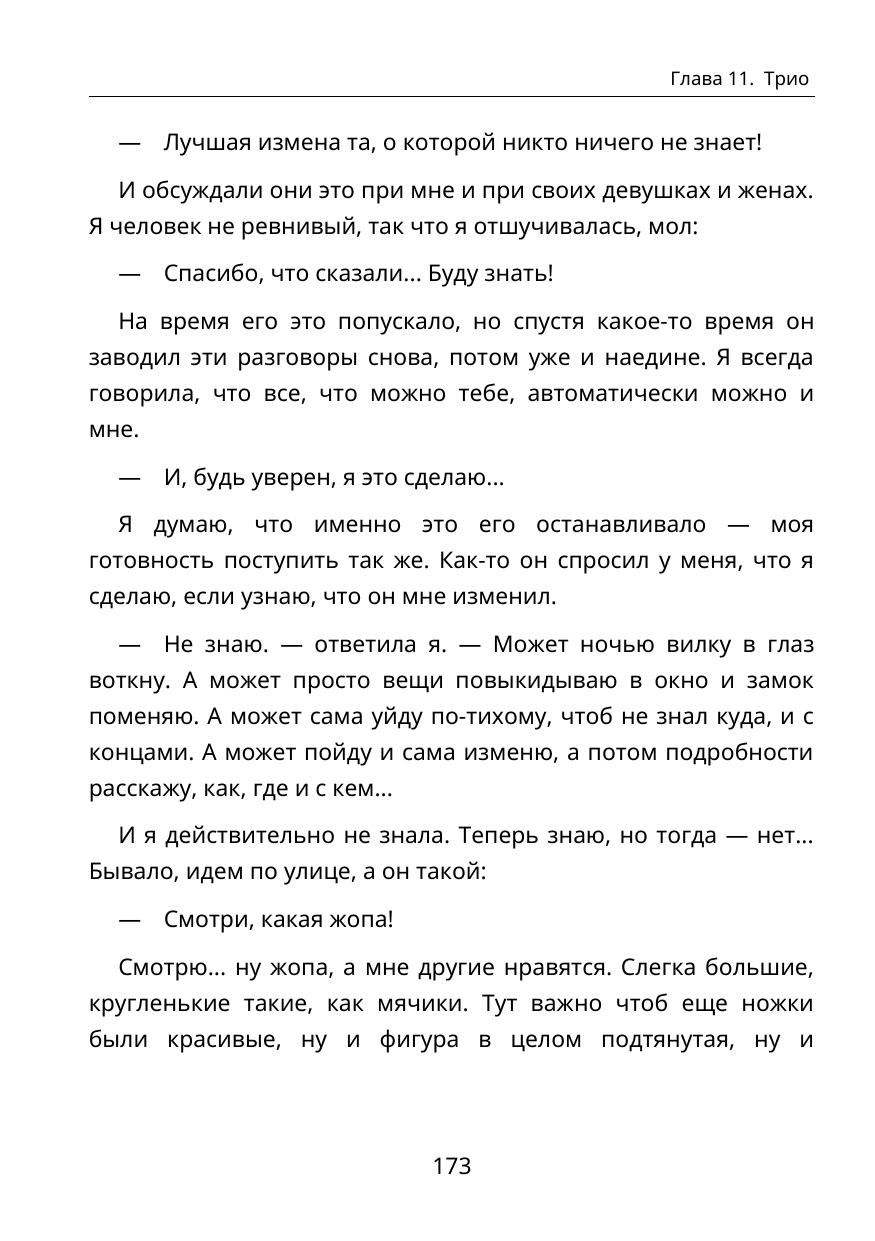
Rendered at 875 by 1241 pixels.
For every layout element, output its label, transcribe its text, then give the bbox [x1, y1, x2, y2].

list И, будь уверен, я это сделаю... [88, 461, 815, 492]
list Смотри, какая жопа! [88, 903, 815, 934]
text Я думаю, что именно это его останавливало — моя готовность поступить так же. Как-то он спросил у меня, что я сделаю, если узнаю, что он мне изменил. [88, 508, 815, 611]
list Лучшая измена та, о которой никто ничего не знает! [88, 126, 815, 157]
list Не знаю. — ответила я. — Может ночью вилку в глаз воткну. А может просто вещи повыкидываю в окно и замок поменяю. А может сама уйду по-тихому, чтоб не знал куда, и с концами. А может пойду и сама изменю, а потом подробности расскажу, как, где и с кем... [88, 628, 815, 803]
text Смотрю... ну жопа, а мне другие нравятся. Слегка большие, кругленькие такие, как мячики. Тут важно чтоб еще ножки были красивые, ну и фигура в целом подтянутая, ну и [88, 951, 815, 1054]
list Спасибо, что сказали... Буду знать! [88, 257, 815, 289]
text И я действительно не знала. Теперь знаю, но тогда — нет... Бывало, идем по улице, а он такой: [88, 819, 815, 887]
text На время его это попускало, но спустя какое-то время он заводил эти разговоры снова, потом уже и наедине. Я всегда говорила, что все, что можно тебе, автоматически можно и мне. [88, 305, 815, 444]
text И обсуждали они это при мне и при своих девушках и женах. Я человек не ревнивый, так что я отшучивалась, мол: [88, 174, 815, 241]
